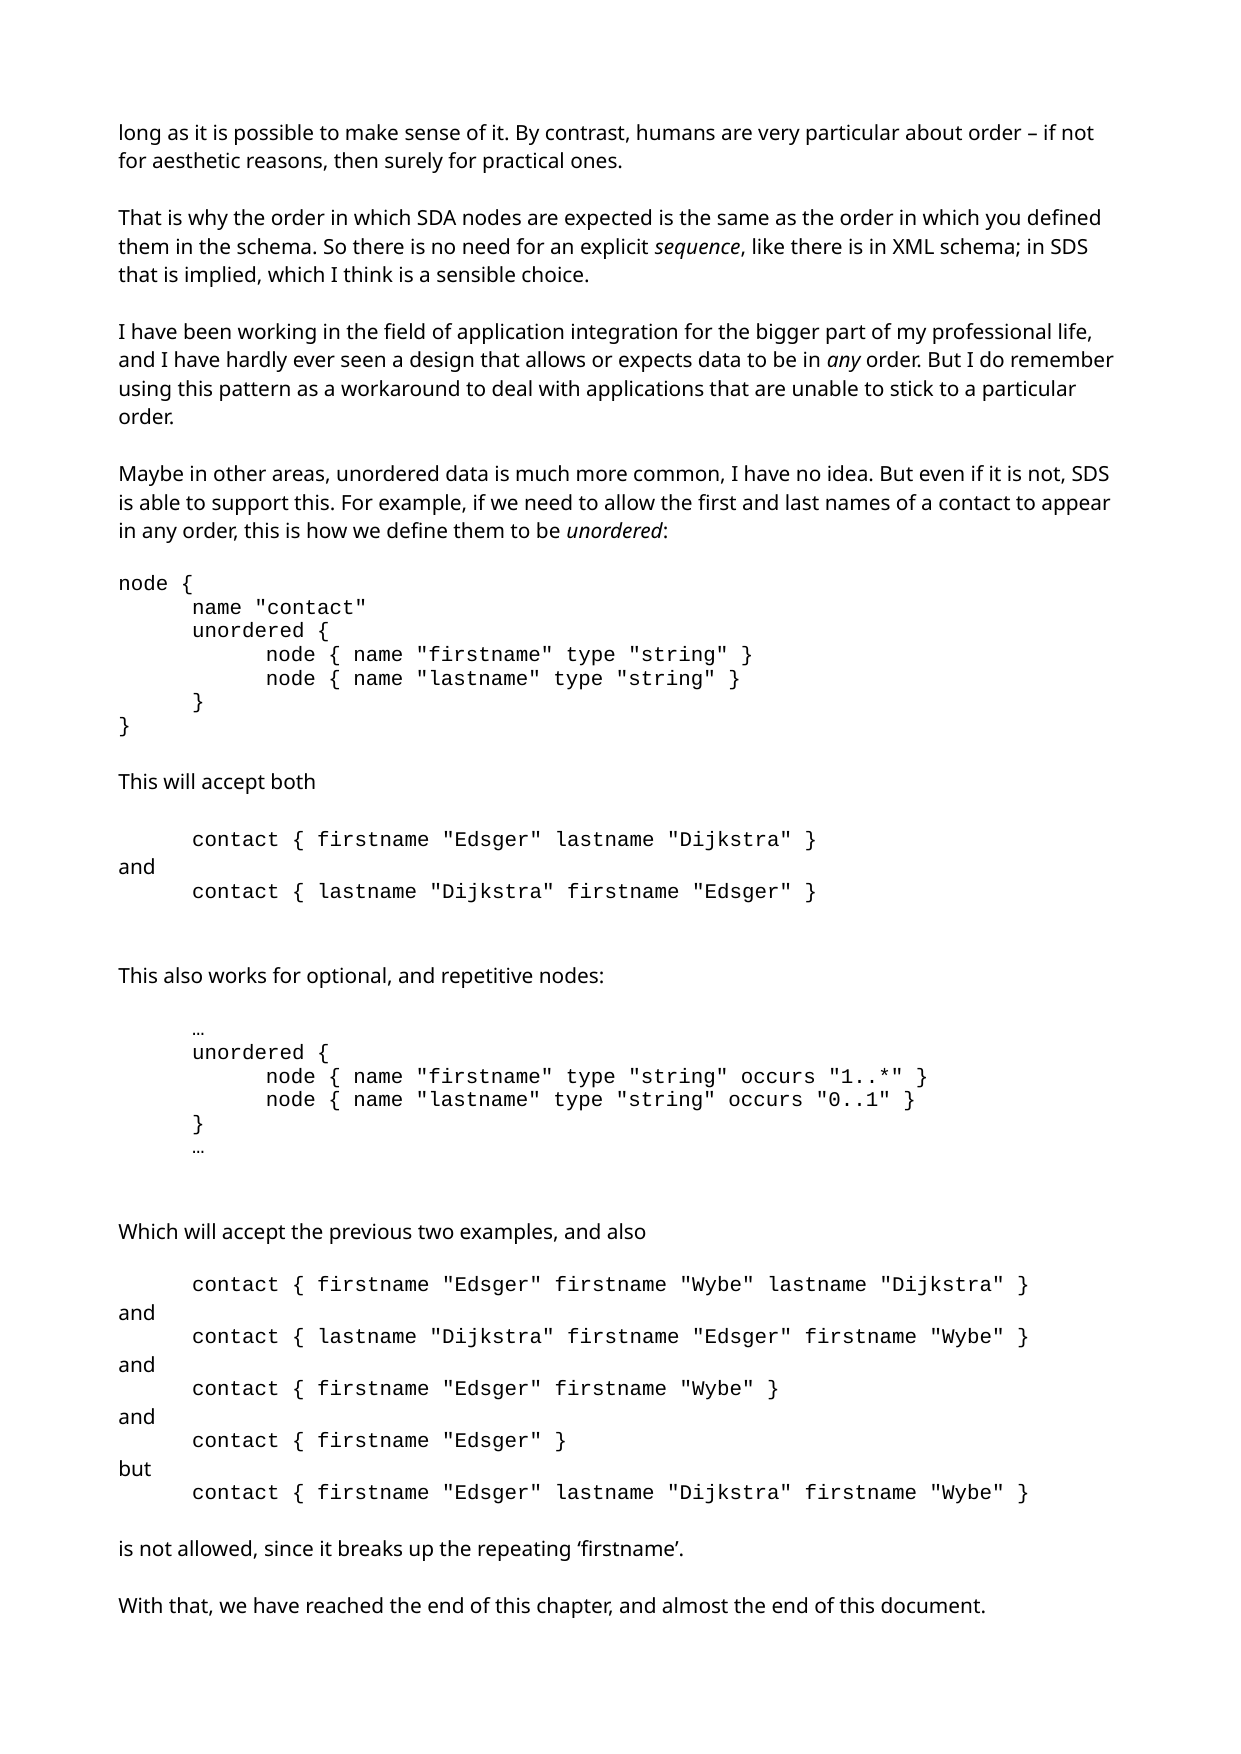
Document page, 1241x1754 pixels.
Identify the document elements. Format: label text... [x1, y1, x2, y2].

text but [118, 1454, 1122, 1482]
text contact { firstname "Edsger" } [192, 1430, 1122, 1454]
text and [118, 1350, 1122, 1378]
text } [118, 1113, 1122, 1137]
text Which will accept the previous two examples, and also [118, 1217, 1122, 1246]
text and [118, 1298, 1122, 1326]
text … [118, 1137, 1122, 1160]
text name "contact" [118, 597, 1122, 620]
text With that, we have reached the end of this chapter, and almost the end of this document. [118, 1591, 1122, 1620]
text and [118, 852, 1122, 881]
text contact { firstname "Edsger" lastname "Dijkstra" firstname "Wybe" } [192, 1482, 1122, 1506]
text contact { firstname "Edsger" firstname "Wybe" lastname "Dijkstra" } [118, 1274, 1122, 1298]
text That is why the order in which SDA nodes are expected is the same as the order in which you defined them in the schema. So there is no need for an explicit sequence, like there is in XML schema; in SDS that is implied, which I think is a sensible choice. [118, 203, 1122, 289]
text unordered { [118, 620, 1122, 644]
text contact { firstname "Edsger" lastname "Dijkstra" } [118, 824, 1122, 852]
text contact { lastname "Dijkstra" firstname "Edsger" } [118, 881, 1122, 904]
text node { name "lastname" type "string" occurs "0..1" } [192, 1089, 1122, 1113]
text } [118, 715, 1122, 739]
text Maybe in other areas, unordered data is much more common, I have no idea. But even if it is not, SDS is able to support this. For example, if we need to allow the first and last names of a contact to appear in any order, this is how we define them to be unordered: [118, 459, 1122, 545]
text node { name "firstname" type "string" occurs "1..*" } [192, 1066, 1122, 1089]
text contact { lastname "Dijkstra" firstname "Edsger" firstname "Wybe" } [192, 1326, 1122, 1350]
text This will accept both [118, 767, 1122, 796]
text unordered { [118, 1042, 1122, 1066]
text This also works for optional, and repetitive nodes: [118, 961, 1122, 990]
text and [118, 1402, 1122, 1430]
text long as it is possible to make sense of it. By contrast, humans are very particular about order – if not for aesthetic reasons, then surely for practical ones. [118, 118, 1122, 175]
text node { name "lastname" type "string" } [192, 668, 1122, 691]
text contact { firstname "Edsger" firstname "Wybe" } [192, 1378, 1122, 1402]
text node { [118, 573, 1122, 597]
text I have been working in the field of application integration for the bigger part of my professional life, and I have hardly ever seen a design that allows or expects data to be in any order. But I do remember using this pattern as a workaround to deal with applications that are unable to stick to a particular order. [118, 317, 1122, 431]
text … [118, 1018, 1122, 1042]
text is not allowed, since it breaks up the repeating ‘firstname’. [118, 1534, 1122, 1563]
text } [118, 691, 1122, 715]
text node { name "firstname" type "string" } [192, 644, 1122, 668]
